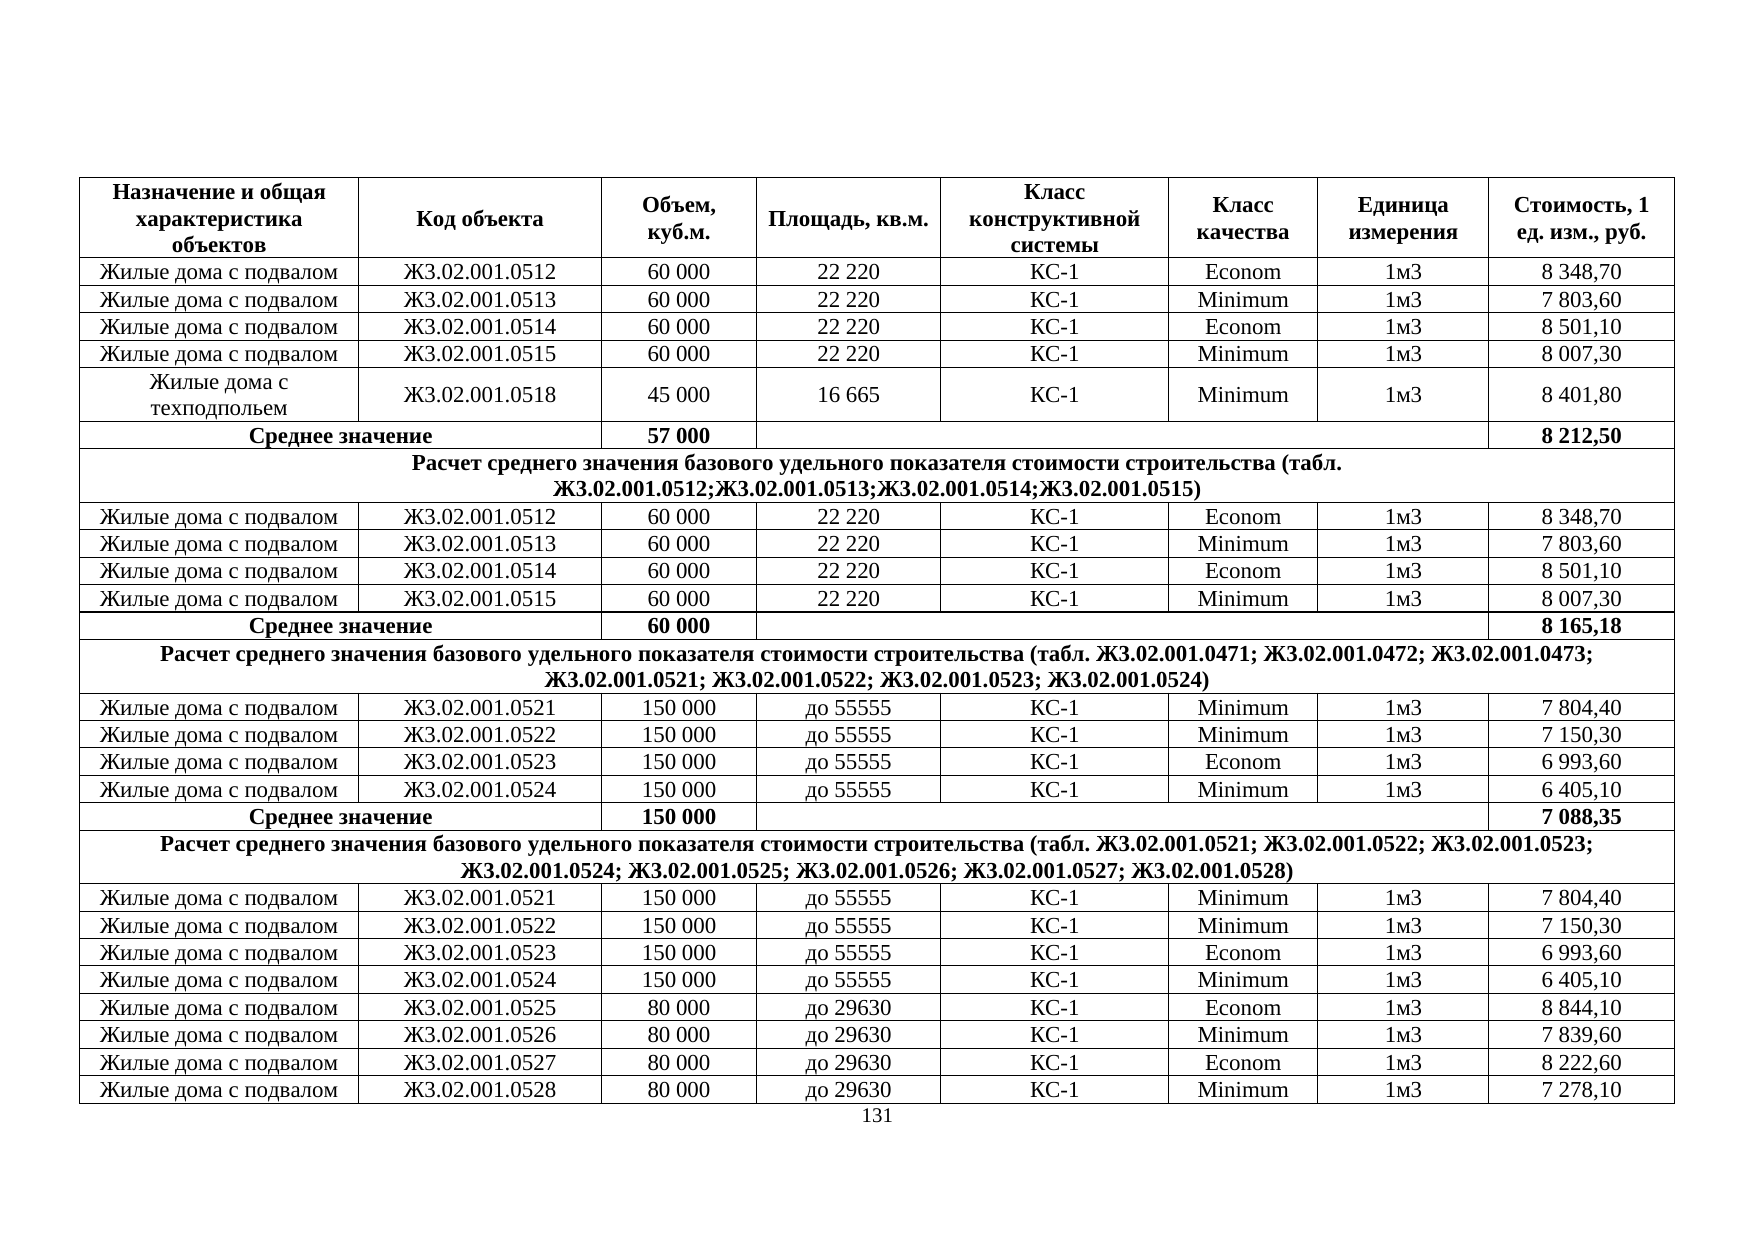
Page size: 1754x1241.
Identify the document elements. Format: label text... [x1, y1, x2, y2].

table_cell Жилые дома с подвалом [80, 1049, 358, 1075]
table_cell Minimum [1169, 341, 1317, 367]
table_cell КС-1 [941, 939, 1168, 965]
table_cell 1м3 [1318, 368, 1488, 421]
table_cell Econom [1169, 313, 1317, 339]
table_cell КС-1 [941, 912, 1168, 938]
table_cell Ж3.02.001.0513 [359, 286, 601, 312]
table_cell до 29630 [757, 1049, 940, 1075]
table_cell Ж3.02.001.0528 [359, 1076, 601, 1102]
table_cell КС-1 [941, 1021, 1168, 1048]
table_cell [757, 422, 1488, 448]
table_cell 8 007,30 [1489, 341, 1674, 367]
table_cell Жилые дома с подвалом [80, 530, 358, 557]
table_cell Жилые дома с подвалом [80, 721, 358, 747]
table_cell КС-1 [941, 721, 1168, 747]
table_cell Minimum [1169, 585, 1317, 611]
table_cell 60 000 [602, 286, 756, 312]
table_cell 150 000 [602, 803, 756, 829]
table_cell 7 150,30 [1489, 912, 1674, 938]
table_header Стоимость, 1 ед. изм., руб. [1489, 178, 1674, 257]
table_cell Жилые дома с подвалом [80, 776, 358, 802]
table_cell 1м3 [1318, 558, 1488, 584]
table_cell Жилые дома с подвалом [80, 258, 358, 285]
table_cell Econom [1169, 939, 1317, 965]
table_cell [757, 613, 1488, 639]
table_cell 8 501,10 [1489, 313, 1674, 339]
table_cell 6 993,60 [1489, 939, 1674, 965]
table_cell до 55555 [757, 966, 940, 993]
table_cell Minimum [1169, 966, 1317, 993]
table_cell КС-1 [941, 341, 1168, 367]
table_cell 22 220 [757, 341, 940, 367]
table_cell 22 220 [757, 286, 940, 312]
table_cell Minimum [1169, 368, 1317, 421]
table_cell Жилые дома с подвалом [80, 884, 358, 911]
table_cell Ж3.02.001.0518 [359, 368, 601, 421]
table_cell 1м3 [1318, 1076, 1488, 1102]
table_cell Ж3.02.001.0525 [359, 994, 601, 1020]
table_header Единица измерения [1318, 178, 1488, 257]
table_cell 8 222,60 [1489, 1049, 1674, 1075]
table_header Класс конструктивной системы [941, 178, 1168, 257]
table_cell КС-1 [941, 694, 1168, 720]
table_cell 57 000 [602, 422, 756, 448]
table_cell 22 220 [757, 530, 940, 557]
table_cell Жилые дома с подвалом [80, 585, 358, 611]
table_cell 60 000 [602, 530, 756, 557]
table_cell Minimum [1169, 912, 1317, 938]
table_cell Жилые дома с подвалом [80, 966, 358, 993]
table_cell 1м3 [1318, 1049, 1488, 1075]
table_cell 22 220 [757, 503, 940, 529]
table_cell до 55555 [757, 721, 940, 747]
table_cell 1м3 [1318, 530, 1488, 557]
table_cell 60 000 [602, 258, 756, 285]
table_cell Жилые дома с подвалом [80, 286, 358, 312]
table_cell КС-1 [941, 558, 1168, 584]
table_cell 150 000 [602, 939, 756, 965]
table_header Назначение и общая характеристика объектов [80, 178, 358, 257]
table_cell Жилые дома с техподпольем [80, 368, 358, 421]
table_cell Minimum [1169, 721, 1317, 747]
table_cell 80 000 [602, 1049, 756, 1075]
table_cell 8 348,70 [1489, 258, 1674, 285]
table_cell Ж3.02.001.0513 [359, 530, 601, 557]
table_cell Minimum [1169, 286, 1317, 312]
table_cell 1м3 [1318, 585, 1488, 611]
table_header Объем, куб.м. [602, 178, 756, 257]
table_cell Econom [1169, 994, 1317, 1020]
table_cell 7 804,40 [1489, 884, 1674, 911]
table_cell 8 401,80 [1489, 368, 1674, 421]
table_cell Жилые дома с подвалом [80, 313, 358, 339]
table_cell Среднее значение [80, 803, 601, 829]
table_cell Econom [1169, 558, 1317, 584]
table_cell Ж3.02.001.0524 [359, 966, 601, 993]
table_cell до 29630 [757, 1021, 940, 1048]
table_cell 6 405,10 [1489, 776, 1674, 802]
table_header Площадь, кв.м. [757, 178, 940, 257]
table_cell Жилые дома с подвалом [80, 694, 358, 720]
table_cell Жилые дома с подвалом [80, 503, 358, 529]
table_cell 1м3 [1318, 313, 1488, 339]
table_cell 1м3 [1318, 884, 1488, 911]
table_cell 1м3 [1318, 939, 1488, 965]
table_cell 80 000 [602, 1076, 756, 1102]
table_cell Ж3.02.001.0526 [359, 1021, 601, 1048]
table_cell Minimum [1169, 776, 1317, 802]
table_cell Среднее значение [80, 613, 601, 639]
table_cell Жилые дома с подвалом [80, 558, 358, 584]
table_cell Жилые дома с подвалом [80, 939, 358, 965]
table_cell 60 000 [602, 341, 756, 367]
table_cell 80 000 [602, 1021, 756, 1048]
table_cell 7 803,60 [1489, 286, 1674, 312]
table_cell КС-1 [941, 748, 1168, 775]
table_cell 1м3 [1318, 503, 1488, 529]
table_cell 1м3 [1318, 286, 1488, 312]
table_cell Ж3.02.001.0515 [359, 585, 601, 611]
table_header Класс качества [1169, 178, 1317, 257]
table_cell 7 150,30 [1489, 721, 1674, 747]
table_cell КС-1 [941, 585, 1168, 611]
table_cell Econom [1169, 1049, 1317, 1075]
table_cell КС-1 [941, 776, 1168, 802]
table_cell 1м3 [1318, 966, 1488, 993]
table_cell Minimum [1169, 694, 1317, 720]
table_cell до 55555 [757, 748, 940, 775]
table_cell Жилые дома с подвалом [80, 1021, 358, 1048]
table_cell Среднее значение [80, 422, 601, 448]
table_cell 1м3 [1318, 912, 1488, 938]
table_cell Ж3.02.001.0524 [359, 776, 601, 802]
table_header Код объекта [359, 178, 601, 257]
table_cell до 55555 [757, 694, 940, 720]
table_cell КС-1 [941, 1049, 1168, 1075]
table_cell 60 000 [602, 585, 756, 611]
table_cell 7 278,10 [1489, 1076, 1674, 1102]
table_cell 80 000 [602, 994, 756, 1020]
table_cell 22 220 [757, 313, 940, 339]
table_cell 1м3 [1318, 1021, 1488, 1048]
table_cell 1м3 [1318, 776, 1488, 802]
table_cell Ж3.02.001.0512 [359, 503, 601, 529]
table_cell 7 839,60 [1489, 1021, 1674, 1048]
table_cell 150 000 [602, 776, 756, 802]
table_cell 150 000 [602, 884, 756, 911]
table_cell Minimum [1169, 1076, 1317, 1102]
table_cell КС-1 [941, 966, 1168, 993]
table_cell [757, 803, 1488, 829]
table_cell 7 804,40 [1489, 694, 1674, 720]
table_cell Ж3.02.001.0522 [359, 721, 601, 747]
table_cell Ж3.02.001.0521 [359, 884, 601, 911]
table_cell 6 405,10 [1489, 966, 1674, 993]
table_cell 60 000 [602, 313, 756, 339]
table_cell 6 993,60 [1489, 748, 1674, 775]
table_cell Minimum [1169, 884, 1317, 911]
table_cell 150 000 [602, 694, 756, 720]
table_cell 150 000 [602, 912, 756, 938]
table_cell Econom [1169, 503, 1317, 529]
table_cell 150 000 [602, 721, 756, 747]
table_cell Ж3.02.001.0514 [359, 558, 601, 584]
table_cell 60 000 [602, 558, 756, 584]
table_cell Ж3.02.001.0523 [359, 939, 601, 965]
table_cell 22 220 [757, 558, 940, 584]
table_cell 45 000 [602, 368, 756, 421]
table_cell 8 165,18 [1489, 613, 1674, 639]
table_cell КС-1 [941, 368, 1168, 421]
table_cell Расчет среднего значения базового удельного показателя стоимости строительства (табл. Ж3.02.001.0521; Ж3.02.001.0522; Ж3.02.001.0523; Ж3.02.001.0524; Ж3.02.001.0525; Ж3.02.001.0526; Ж3.02.001.0527; Ж3.02.001.0528) [80, 831, 1674, 883]
table_cell 1м3 [1318, 258, 1488, 285]
table_cell Ж3.02.001.0522 [359, 912, 601, 938]
table_cell Econom [1169, 748, 1317, 775]
table_cell 60 000 [602, 613, 756, 639]
table_cell Расчет среднего значения базового удельного показателя стоимости строительства (табл. Ж3.02.001.0512;Ж3.02.001.0513;Ж3.02.001.0514;Ж3.02.001.0515) [80, 449, 1674, 502]
table_cell 150 000 [602, 966, 756, 993]
table_cell 8 501,10 [1489, 558, 1674, 584]
table_cell КС-1 [941, 503, 1168, 529]
table_cell 1м3 [1318, 748, 1488, 775]
table_cell 8 212,50 [1489, 422, 1674, 448]
table_cell КС-1 [941, 1076, 1168, 1102]
table_cell 8 348,70 [1489, 503, 1674, 529]
table_cell Ж3.02.001.0514 [359, 313, 601, 339]
table_cell Жилые дома с подвалом [80, 748, 358, 775]
table_cell КС-1 [941, 286, 1168, 312]
table_cell 7 088,35 [1489, 803, 1674, 829]
table_cell 22 220 [757, 585, 940, 611]
table_cell КС-1 [941, 258, 1168, 285]
table_cell Ж3.02.001.0512 [359, 258, 601, 285]
table_cell КС-1 [941, 994, 1168, 1020]
table_cell 150 000 [602, 748, 756, 775]
table_cell Жилые дома с подвалом [80, 1076, 358, 1102]
table_cell до 55555 [757, 776, 940, 802]
table_cell Minimum [1169, 1021, 1317, 1048]
table_cell до 55555 [757, 912, 940, 938]
table_cell Econom [1169, 258, 1317, 285]
table_cell до 29630 [757, 1076, 940, 1102]
table_cell 1м3 [1318, 341, 1488, 367]
table_cell КС-1 [941, 530, 1168, 557]
table_cell Жилые дома с подвалом [80, 912, 358, 938]
table_cell до 55555 [757, 884, 940, 911]
table_cell до 55555 [757, 939, 940, 965]
table_cell Ж3.02.001.0527 [359, 1049, 601, 1075]
table_cell Ж3.02.001.0515 [359, 341, 601, 367]
table_cell Ж3.02.001.0521 [359, 694, 601, 720]
table_cell 8 007,30 [1489, 585, 1674, 611]
table_cell 7 803,60 [1489, 530, 1674, 557]
table_cell 60 000 [602, 503, 756, 529]
table_cell Minimum [1169, 530, 1317, 557]
table_cell 22 220 [757, 258, 940, 285]
table_cell до 29630 [757, 994, 940, 1020]
table_cell КС-1 [941, 313, 1168, 339]
table_cell Жилые дома с подвалом [80, 994, 358, 1020]
table_cell Ж3.02.001.0523 [359, 748, 601, 775]
table_cell 1м3 [1318, 694, 1488, 720]
table_cell Расчет среднего значения базового удельного показателя стоимости строительства (табл. Ж3.02.001.0471; Ж3.02.001.0472; Ж3.02.001.0473; Ж3.02.001.0521; Ж3.02.001.0522; Ж3.02.001.0523; Ж3.02.001.0524) [80, 640, 1674, 692]
table_cell 1м3 [1318, 721, 1488, 747]
table_cell 8 844,10 [1489, 994, 1674, 1020]
table_cell Жилые дома с подвалом [80, 341, 358, 367]
table_cell КС-1 [941, 884, 1168, 911]
table_cell 1м3 [1318, 994, 1488, 1020]
table_cell 16 665 [757, 368, 940, 421]
